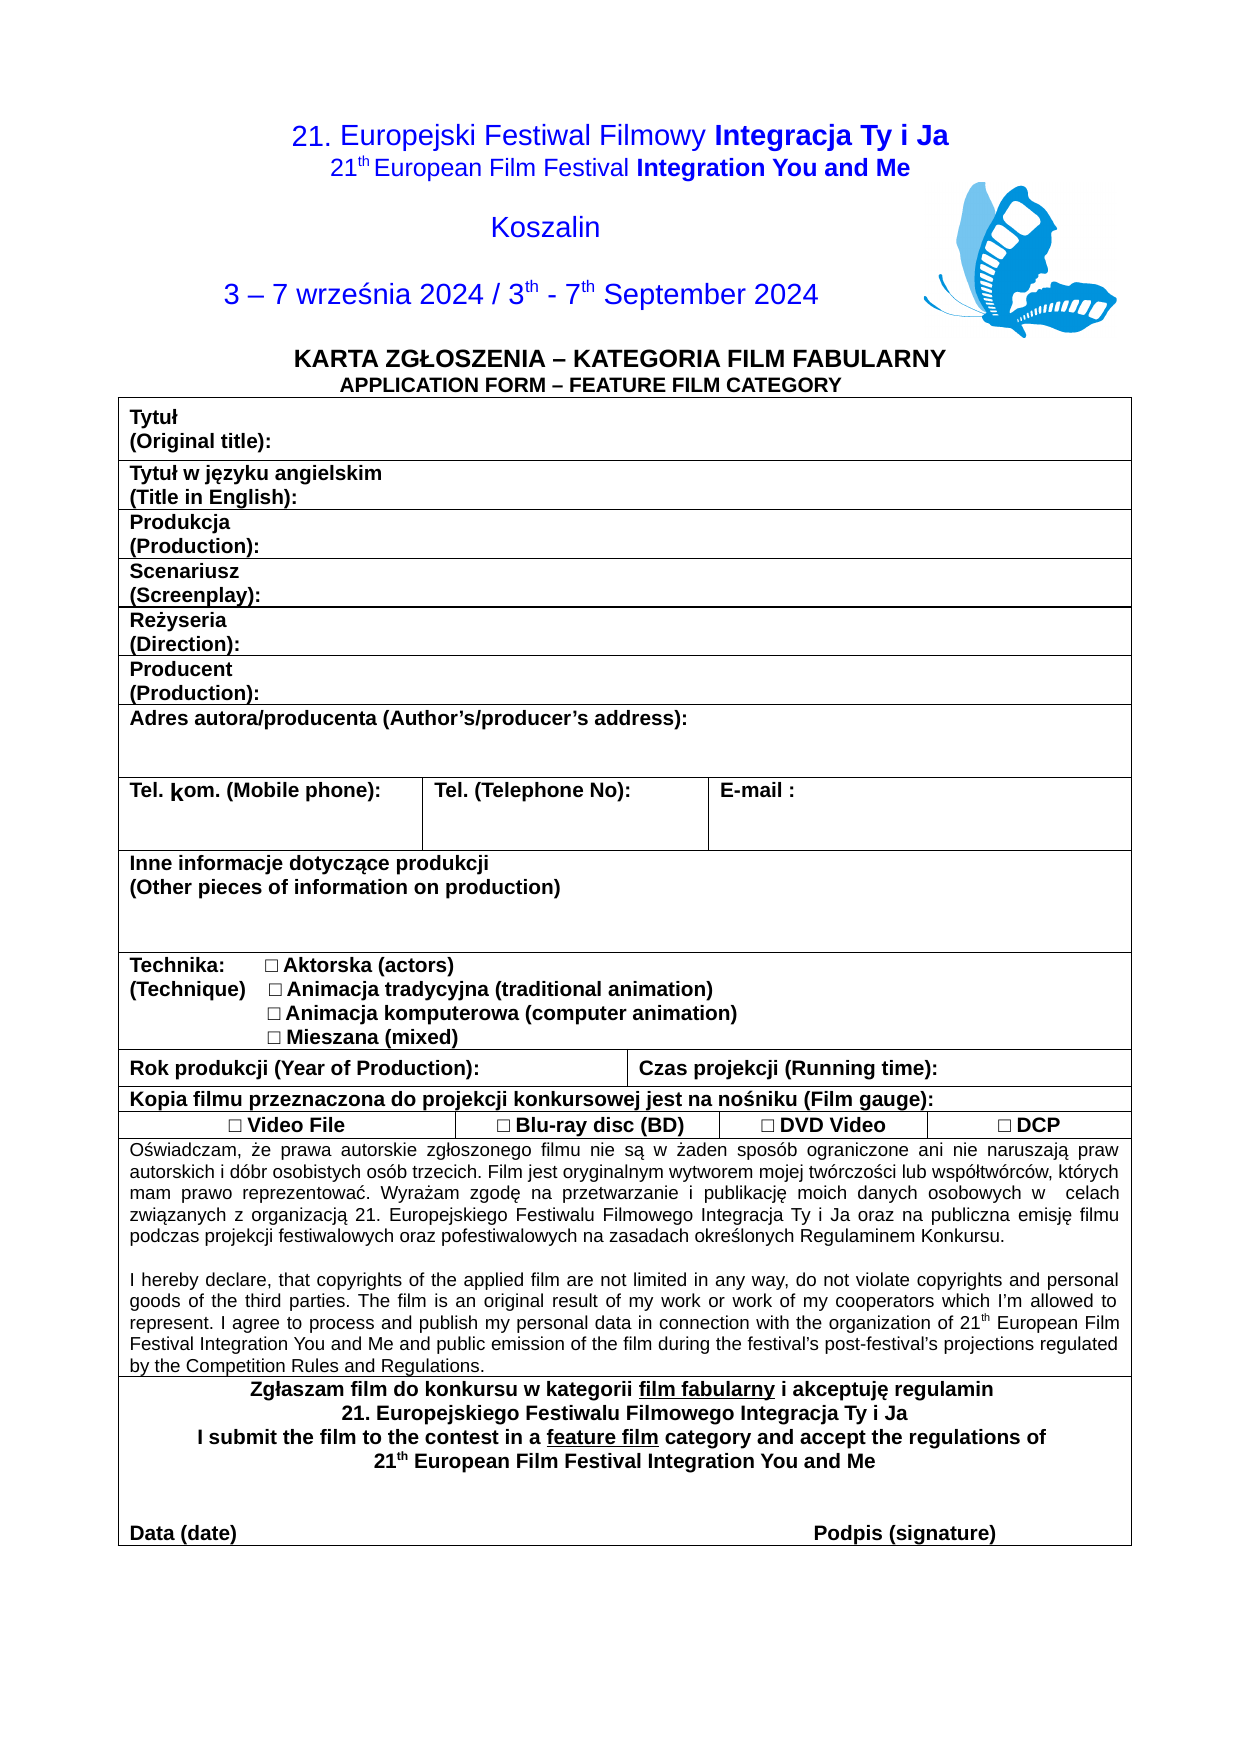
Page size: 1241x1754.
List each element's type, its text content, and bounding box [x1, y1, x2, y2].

table_cell □ Blu-ray disc (BD) [456, 1112, 719, 1138]
text Koszalin [118, 210, 923, 244]
table_cell Technika: □ Aktorska (actors) (Technique) □ Animacja tradycyjna (traditional animation) □ Animacja komputerowa (computer animation) □ Mieszana (mixed) [119, 953, 1131, 1049]
text APPLICATION FORM – FEATURE FILM CATEGORY [266, 373, 1122, 397]
picture [1062, 301, 1068, 311]
picture [1055, 302, 1060, 311]
table_cell Adres autora/producenta (Author’s/producer’s address): [119, 705, 1131, 777]
picture [981, 282, 991, 287]
table_cell Reżyseria (Direction): [119, 608, 1131, 655]
text KARTA ZGŁOSZENIA – KATEGORIA FILM FABULARNY [118, 344, 1122, 373]
table_cell E-mail : [709, 778, 1131, 850]
table_cell Tel. (Telephone No): [423, 778, 708, 850]
table_cell Kopia filmu przeznaczona do projekcji konkursowej jest na nośniku (Film gauge): [119, 1087, 1131, 1111]
table_header Tytuł (Original title): [119, 398, 1131, 459]
picture [982, 255, 998, 267]
table_cell □ DCP [928, 1112, 1131, 1138]
picture [1023, 303, 1117, 338]
table_cell Oświadczam, że prawa autorskie zgłoszonego filmu nie są w żaden sposób ograniczone ani nie naruszają praw autorskich i dóbr osobistych osób trzecich. Film jest oryginalnym wytworem mojej twórczości lub współtwórców, których mam prawo reprezentować. Wyrażam zgodę na przetwarzanie i publikację moich danych osobowych w celach związanych z organizacją 21. Europejskiego Festiwalu Filmowego Integracja Ty i Ja oraz na publiczna emisję filmu podczas projekcji festiwalowych oraz pofestiwalowych na zasadach określonych Regulaminem Konkursu. I hereby declare, that copyrights of the applied film are not limited in any way, do not violate copyrights and personal goods of the third parties. The film is an original result of my work or work of my cooperators which I’m allowed to represent. I agree to process and publish my personal data in connection with the organization of 21th European Film Festival Integration You and Me and public emission of the film during the festival’s post-festival’s projections regulated by the Competition Rules and Regulations. [119, 1139, 1131, 1376]
table_cell Tytuł w języku angielskim (Title in English): [119, 461, 1131, 508]
table_cell □ Video File [119, 1112, 455, 1138]
table_cell Inne informacje dotyczące produkcji (Other pieces of information on production) [119, 851, 1131, 952]
table_cell Produkcja (Production): [119, 510, 1131, 557]
picture [1078, 301, 1090, 314]
text 3 – 7 września 2024 / 3th - 7th September 2024 [118, 277, 923, 311]
text [1117, 210, 1122, 244]
picture [981, 265, 994, 274]
table_cell Rok produkcji (Year of Production): [119, 1050, 627, 1086]
picture [981, 274, 992, 281]
table_cell Czas projekcji (Running time): [628, 1050, 1131, 1086]
text 21. Europejski Festiwal Filmowy Integracja Ty i Ja [118, 118, 1122, 153]
picture [1069, 300, 1078, 312]
table_cell □ DVD Video [720, 1112, 927, 1138]
table_cell Tel. kom. (Mobile phone): [119, 778, 422, 850]
text 21th European Film Festival Integration You and Me [118, 153, 1122, 181]
table_cell Producent (Production): [119, 656, 1131, 704]
table_cell Scenariusz (Screenplay): [119, 559, 1131, 606]
picture [923, 182, 1117, 338]
picture [992, 225, 1018, 248]
table_cell Zgłaszam film do konkursu w kategorii film fabularny i akceptuję regulamin 21. Europejskiego Festiwalu Filmowego Integracja Ty i Ja I submit the film to the contest in a feature film category and accept the regulations of 21th European Film Festival Integration You and Me Data (date) Podpis (signature) [119, 1377, 1131, 1545]
picture [986, 242, 1005, 258]
picture [1089, 302, 1106, 318]
picture [1004, 202, 1040, 235]
